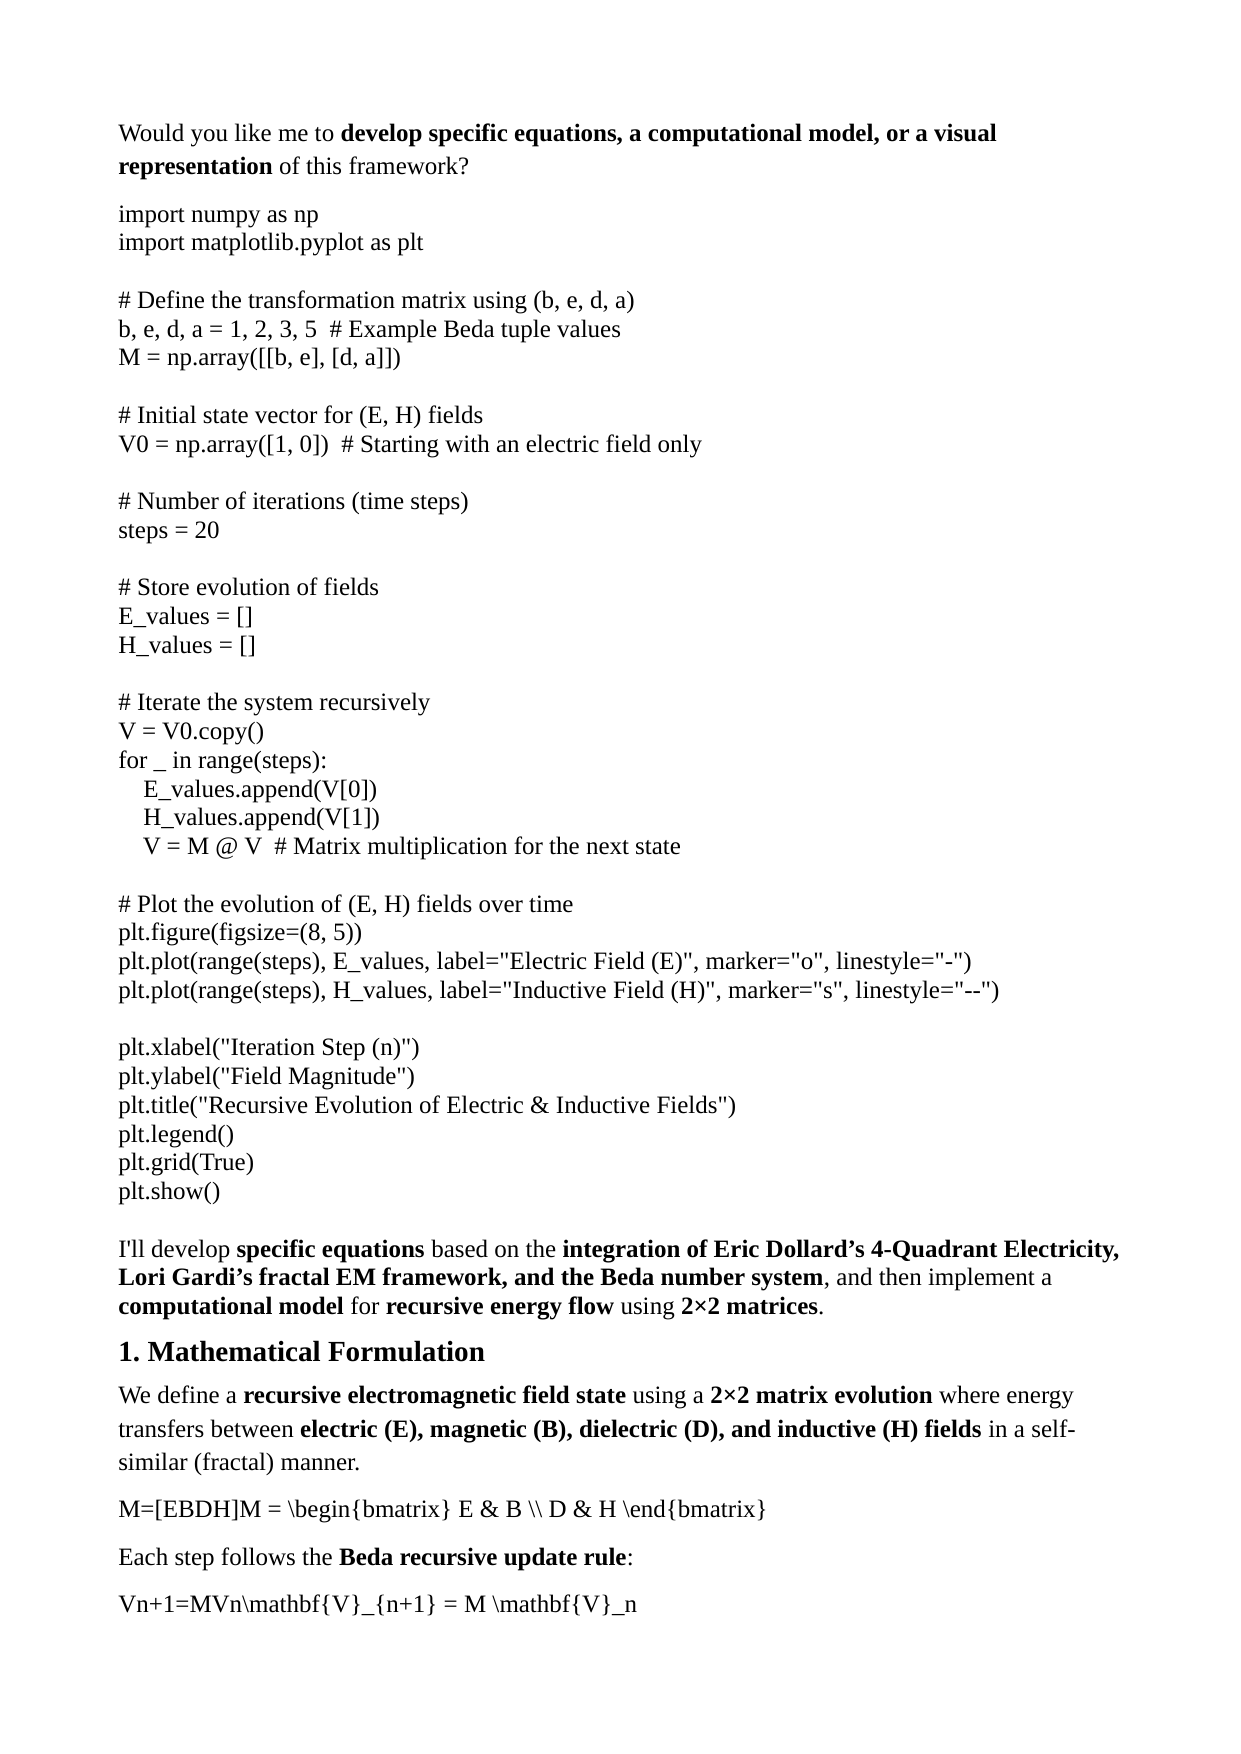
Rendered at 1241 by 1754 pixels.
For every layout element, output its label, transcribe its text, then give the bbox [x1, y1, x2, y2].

text plt.plot(range(steps), E_values, label="Electric Field (E)", marker="o", linestyle="-") [118, 946, 1122, 975]
text Would you like me to develop specific equations, a computational model, or a visual representation of this framework? 🚀 [118, 118, 1122, 180]
text M=[EBDH]M = \begin{bmatrix} E & B \\ D & H \end{bmatrix} [118, 1494, 1122, 1523]
text M = np.array([[b, e], [d, a]]) [118, 342, 1122, 371]
text plt.legend() [118, 1119, 1122, 1147]
text E_values = [] [118, 601, 1122, 630]
text V0 = np.array([1, 0]) # Starting with an electric field only [118, 429, 1122, 457]
subtitle 1. Mathematical Formulation [118, 1334, 1122, 1368]
text plt.ylabel("Field Magnitude") [118, 1061, 1122, 1090]
text Each step follows the Beda recursive update rule: [118, 1542, 1122, 1571]
text b, e, d, a = 1, 2, 3, 5 # Example Beda tuple values [118, 314, 1122, 342]
text H_values.append(V[1]) [118, 802, 1122, 831]
text E_values.append(V[0]) [118, 774, 1122, 802]
text steps = 20 [118, 515, 1122, 544]
text # Initial state vector for (E, H) fields [118, 400, 1122, 429]
text import numpy as np [118, 199, 1122, 227]
text plt.plot(range(steps), H_values, label="Inductive Field (H)", marker="s", linestyle="--") [118, 975, 1122, 1004]
text # Store evolution of fields [118, 572, 1122, 601]
text H_values = [] [118, 630, 1122, 659]
text # Number of iterations (time steps) [118, 486, 1122, 515]
text for _ in range(steps): [118, 745, 1122, 774]
text Vn+1=MVn\mathbf{V}_{n+1} = M \mathbf{V}_n [118, 1589, 1122, 1618]
text # Plot the evolution of (E, H) fields over time [118, 889, 1122, 917]
text plt.show() I'll develop specific equations based on the integration of Eric Dollard’s 4-Quadrant Electricity, Lori Gardi’s fractal EM framework, and the Beda number system, and then implement a computational model for recursive energy flow using 2×2 matrices. [118, 1176, 1122, 1320]
text plt.figure(figsize=(8, 5)) [118, 917, 1122, 946]
text plt.xlabel("Iteration Step (n)") [118, 1032, 1122, 1061]
text # Iterate the system recursively [118, 687, 1122, 716]
text plt.title("Recursive Evolution of Electric & Inductive Fields") [118, 1090, 1122, 1119]
text We define a recursive electromagnetic field state using a 2×2 matrix evolution where energy transfers between electric (E), magnetic (B), dielectric (D), and inductive (H) fields in a self-similar (fractal) manner. [118, 1381, 1122, 1475]
text V = V0.copy() [118, 716, 1122, 745]
text # Define the transformation matrix using (b, e, d, a) [118, 285, 1122, 314]
text plt.grid(True) [118, 1147, 1122, 1176]
text import matplotlib.pyplot as plt [118, 227, 1122, 256]
text V = M @ V # Matrix multiplication for the next state [118, 831, 1122, 860]
